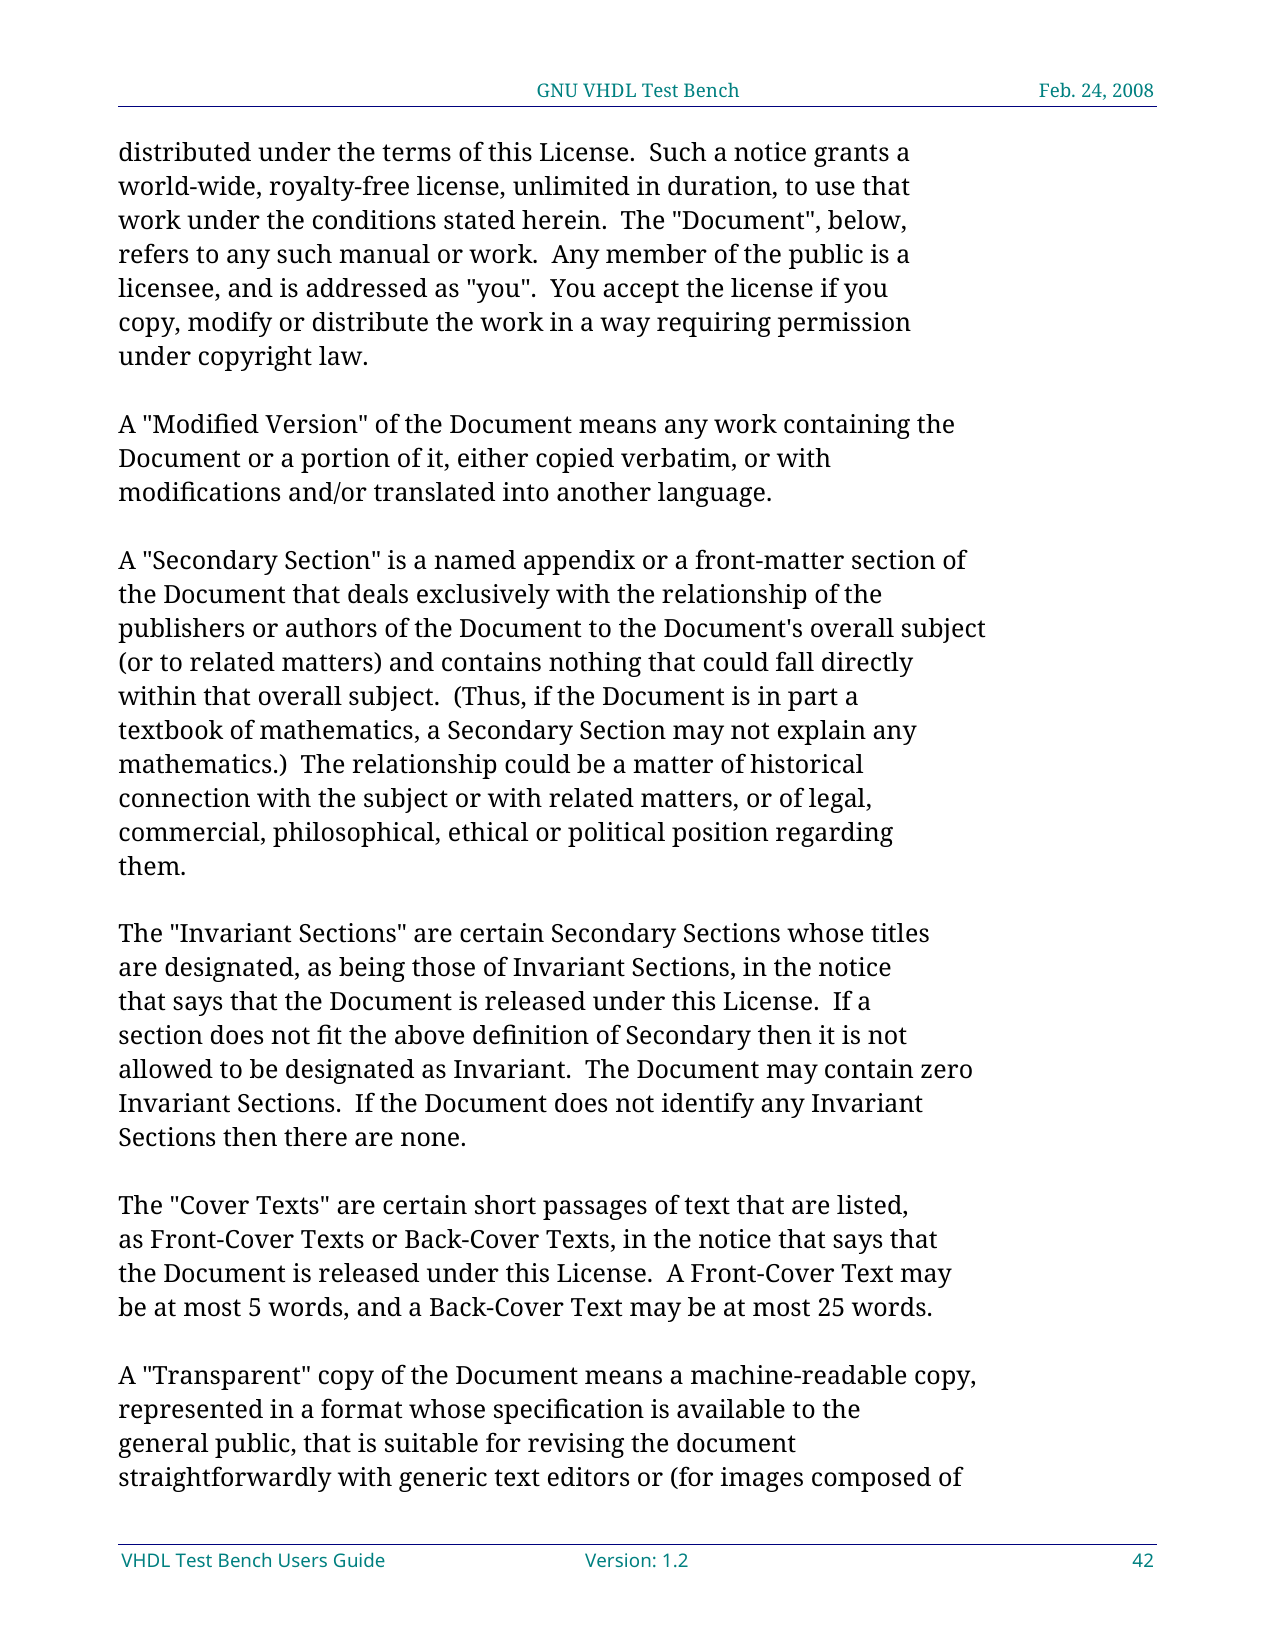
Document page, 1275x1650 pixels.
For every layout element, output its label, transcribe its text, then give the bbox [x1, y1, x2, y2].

text Document or a portion of it, either copied verbatim, or with [118, 441, 1157, 475]
text as Front-Cover Texts or Back-Cover Texts, in the notice that says that [118, 1222, 1157, 1256]
text Sections then there are none. [118, 1120, 1157, 1154]
text the Document is released under this License. A Front-Cover Text may [118, 1256, 1157, 1290]
text modifications and/or translated into another language. [118, 475, 1157, 509]
text the Document that deals exclusively with the relationship of the [118, 577, 1157, 611]
text straightforwardly with generic text editors or (for images composed of [118, 1460, 1157, 1494]
text licensee, and is addressed as "you". You accept the license if you [118, 271, 1157, 305]
text are designated, as being those of Invariant Sections, in the notice [118, 950, 1157, 984]
text be at most 5 words, and a Back-Cover Text may be at most 25 words. [118, 1290, 1157, 1324]
text refers to any such manual or work. Any member of the public is a [118, 237, 1157, 271]
text copy, modify or distribute the work in a way requiring permission [118, 305, 1157, 339]
text represented in a format whose specification is available to the [118, 1392, 1157, 1426]
text A "Modified Version" of the Document means any work containing the [118, 407, 1157, 441]
text publishers or authors of the Document to the Document's overall subject [118, 611, 1157, 645]
text textbook of mathematics, a Secondary Section may not explain any [118, 713, 1157, 747]
text A "Secondary Section" is a named appendix or a front-matter section of [118, 543, 1157, 577]
text connection with the subject or with related matters, or of legal, [118, 781, 1157, 814]
text them. [118, 848, 1157, 882]
text under copyright law. [118, 339, 1157, 373]
text general public, that is suitable for revising the document [118, 1426, 1157, 1460]
text distributed under the terms of this License. Such a notice grants a [118, 135, 1157, 169]
text work under the conditions stated herein. The "Document", below, [118, 203, 1157, 237]
text The "Invariant Sections" are certain Secondary Sections whose titles [118, 916, 1157, 950]
text commercial, philosophical, ethical or political position regarding [118, 814, 1157, 848]
text section does not fit the above definition of Secondary then it is not [118, 1018, 1157, 1052]
text world-wide, royalty-free license, unlimited in duration, to use that [118, 169, 1157, 203]
text allowed to be designated as Invariant. The Document may contain zero [118, 1052, 1157, 1086]
text mathematics.) The relationship could be a matter of historical [118, 747, 1157, 781]
text A "Transparent" copy of the Document means a machine-readable copy, [118, 1358, 1157, 1392]
text that says that the Document is released under this License. If a [118, 984, 1157, 1018]
text (or to related matters) and contains nothing that could fall directly [118, 645, 1157, 679]
text Invariant Sections. If the Document does not identify any Invariant [118, 1086, 1157, 1120]
text The "Cover Texts" are certain short passages of text that are listed, [118, 1188, 1157, 1222]
text within that overall subject. (Thus, if the Document is in part a [118, 679, 1157, 713]
